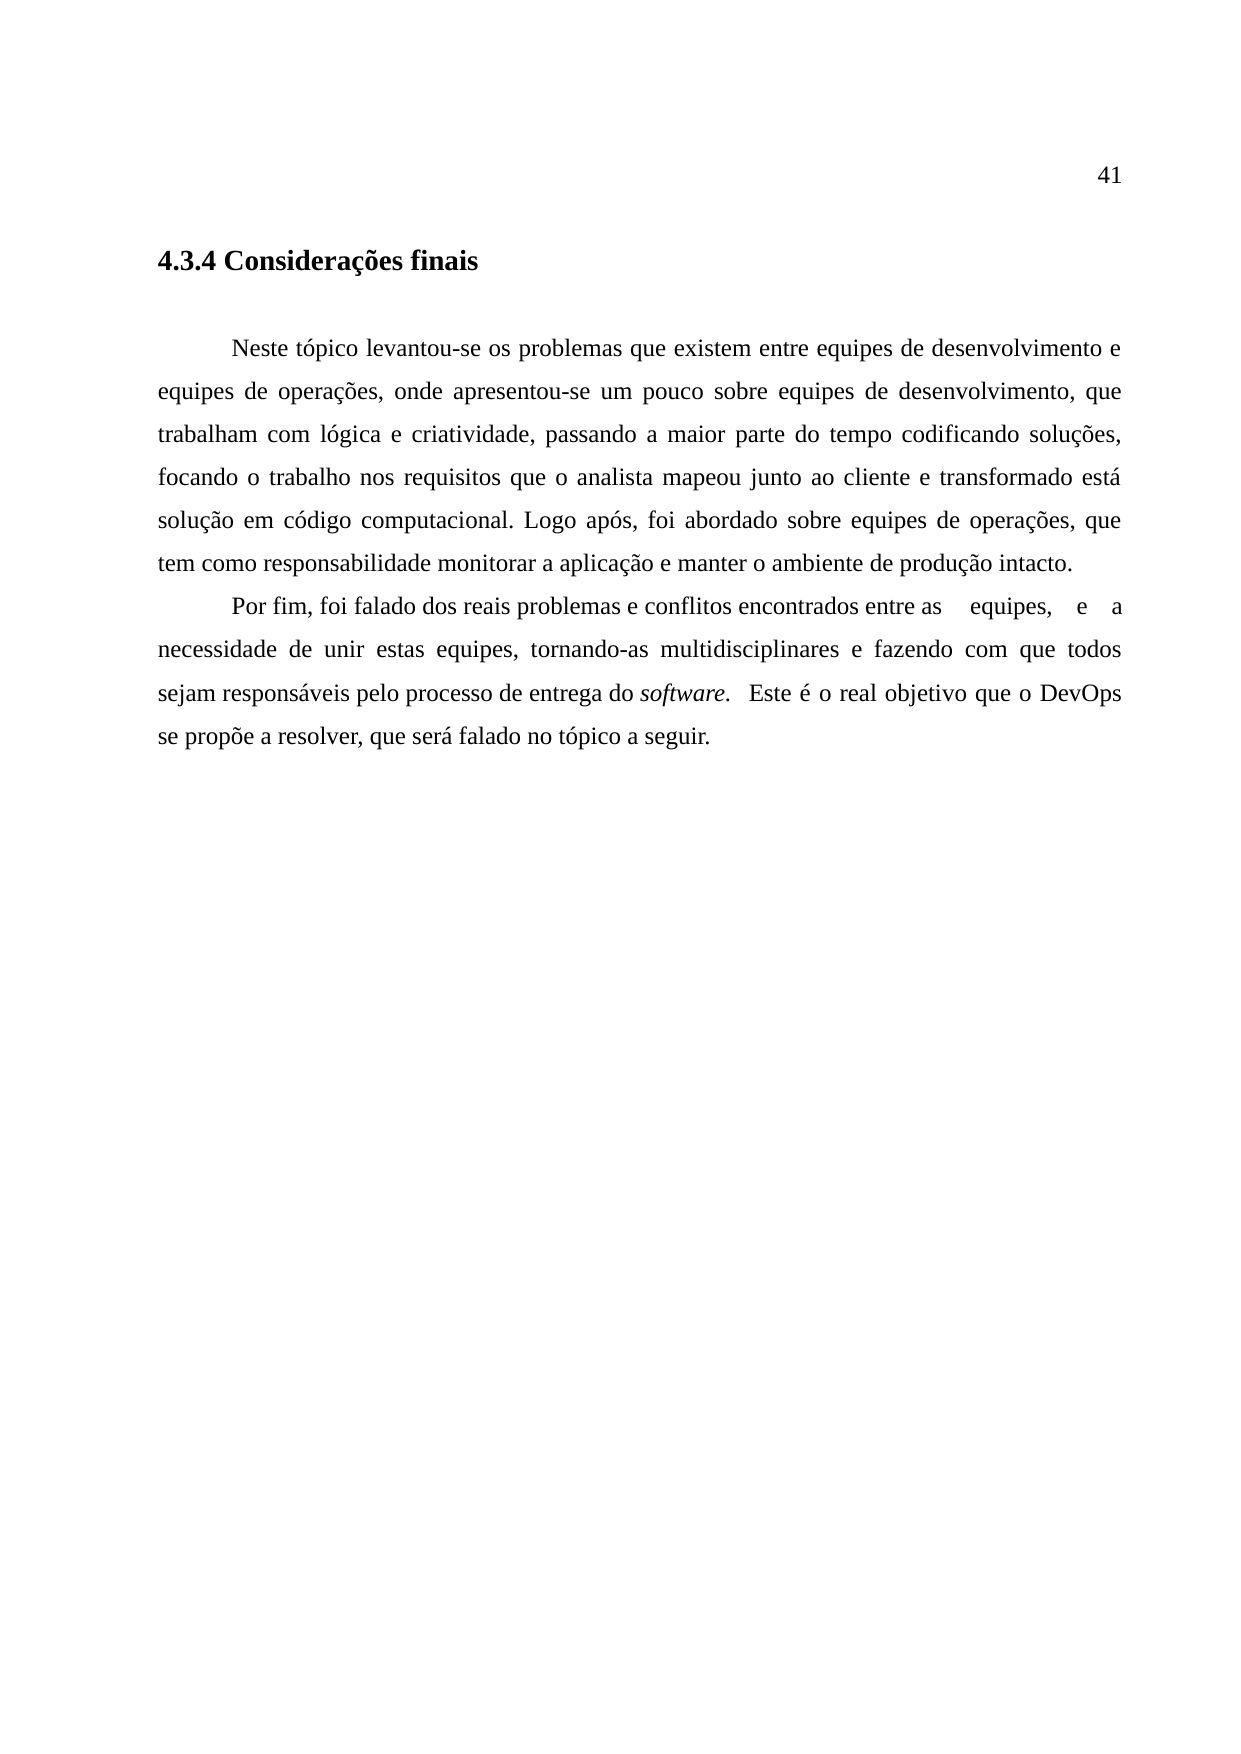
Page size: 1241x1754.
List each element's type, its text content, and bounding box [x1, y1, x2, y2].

text Neste tópico levantou-se os problemas que existem entre equipes de desenvolvimento e equipes de operações, onde apresentou-se um pouco sobre equipes de desenvolvimento, que trabalham com lógica e criatividade, passando a maior parte do tempo codificando soluções, focando o trabalho nos requisitos que o analista mapeou junto ao cliente e transformado está solução em código computacional. Logo após, foi abordado sobre equipes de operações, que tem como responsabilidade monitorar a aplicação e manter o ambiente de produção intacto. [158, 333, 1122, 577]
subtitle 4.3.4 Considerações finais [158, 243, 1122, 277]
text Por fim, foi falado dos reais problemas e conflitos encontrados entre as equipes, e a necessidade de unir estas equipes, tornando-as multidisciplinares e fazendo com que todos sejam responsáveis pelo processo de entrega do software. Este é o real objetivo que o DevOps se propõe a resolver, que será falado no tópico a seguir. [158, 591, 1122, 749]
